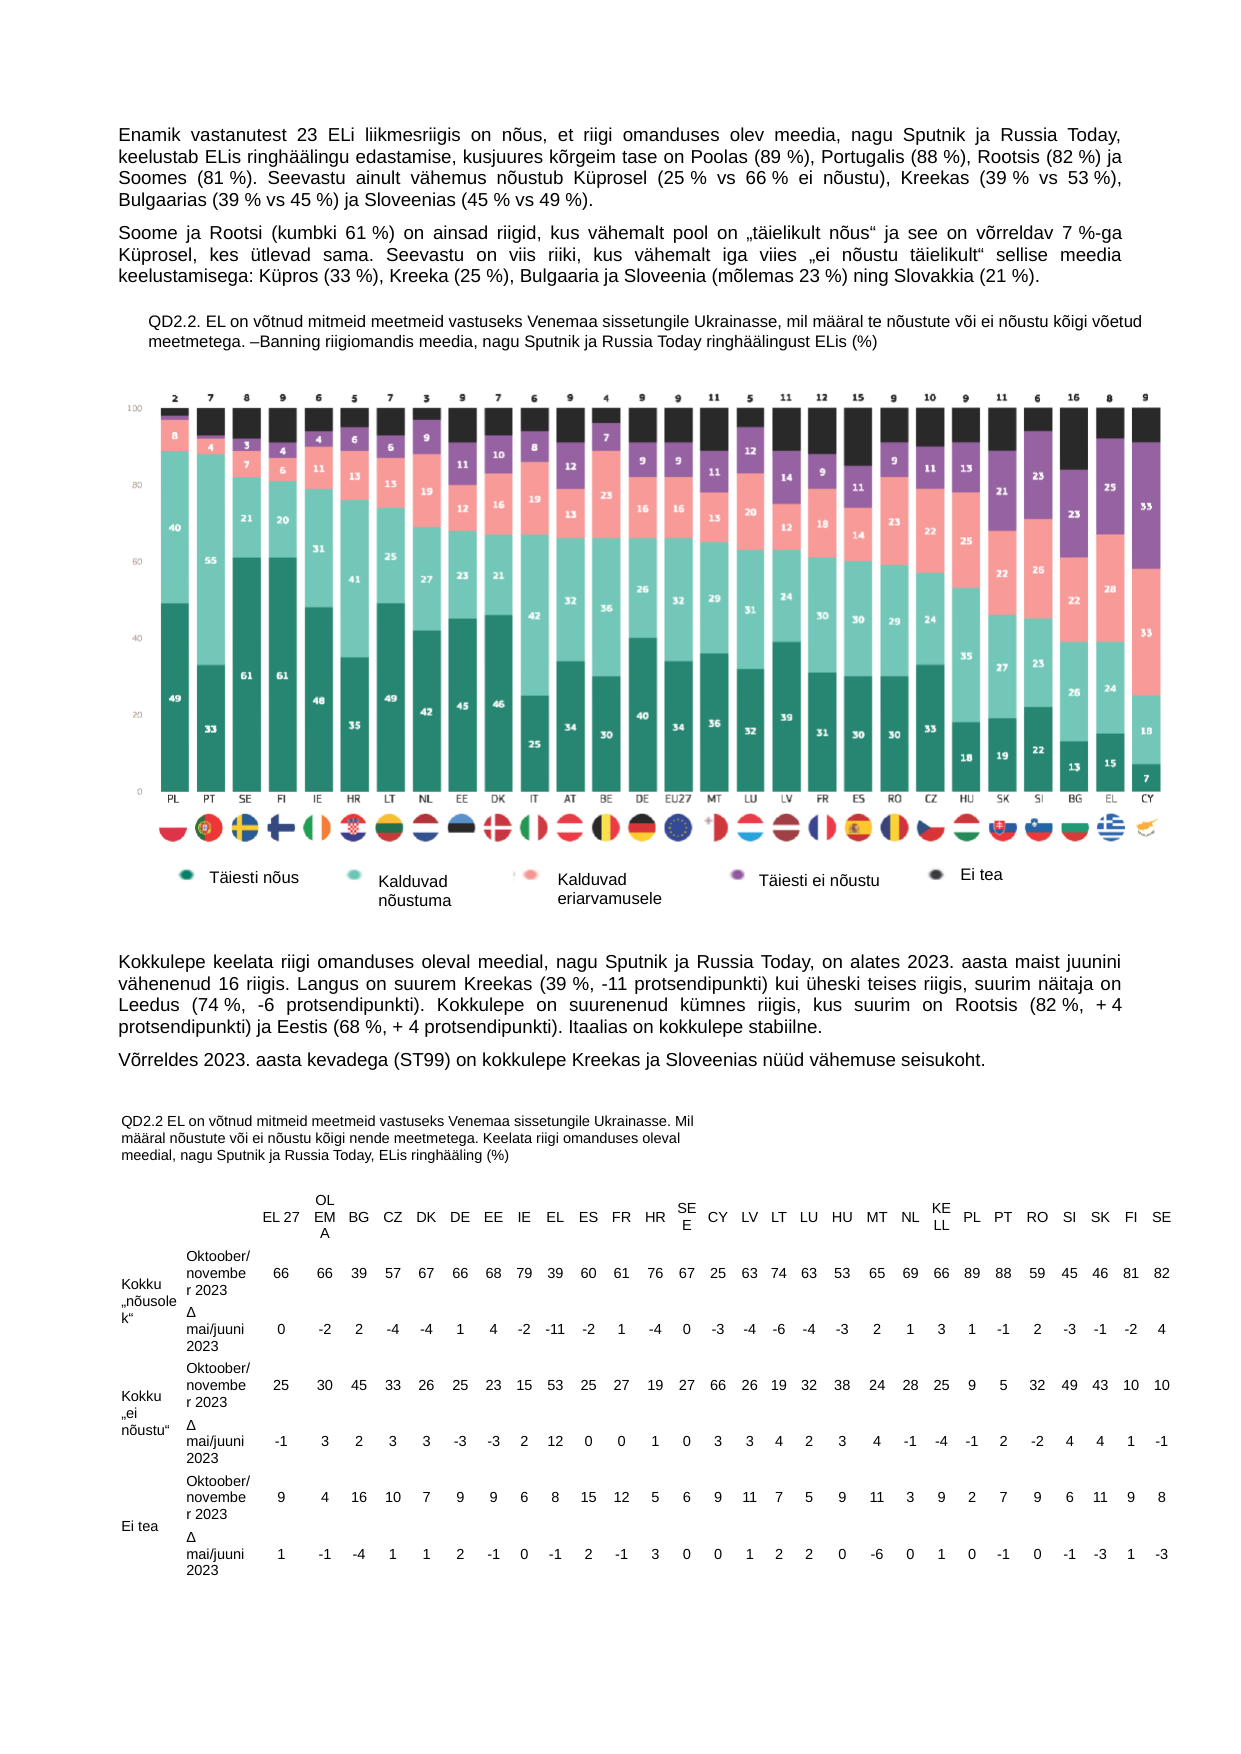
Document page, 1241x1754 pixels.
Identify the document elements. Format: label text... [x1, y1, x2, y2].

table_cell 25 [443, 1357, 477, 1413]
table_cell 25 [254, 1357, 308, 1413]
table_cell 2 [341, 1413, 376, 1469]
table_cell [477, 1166, 510, 1189]
table_cell -3 [1145, 1526, 1178, 1582]
table_cell 26 [735, 1357, 764, 1413]
table_cell SK [1084, 1189, 1117, 1245]
table_cell 63 [793, 1245, 825, 1301]
table_header [825, 1110, 859, 1166]
picture [164, 856, 951, 894]
table_cell 67 [409, 1245, 443, 1301]
table_cell [308, 1166, 341, 1189]
table_cell 59 [1019, 1245, 1055, 1301]
table_cell 0 [895, 1526, 926, 1582]
table_cell -4 [638, 1301, 672, 1357]
table_cell 66 [254, 1245, 308, 1301]
table_cell 27 [605, 1357, 638, 1413]
table_cell 9 [957, 1357, 987, 1413]
table_cell 45 [341, 1357, 376, 1413]
table_cell 2 [341, 1301, 376, 1357]
table_cell 25 [926, 1357, 957, 1413]
table_cell -2 [572, 1301, 605, 1357]
table_cell -3 [477, 1413, 510, 1469]
table_cell 0 [957, 1526, 987, 1582]
table_cell 27 [673, 1357, 701, 1413]
table_cell [409, 1166, 443, 1189]
table_cell SE [1145, 1189, 1178, 1245]
table_cell 3 [825, 1413, 859, 1469]
table_header [1145, 1110, 1178, 1166]
table_header [926, 1110, 957, 1166]
table_cell [825, 1166, 859, 1189]
table_cell 63 [735, 1245, 764, 1301]
table_cell 8 [1145, 1470, 1178, 1526]
table_cell 82 [1145, 1245, 1178, 1301]
table_cell 3 [895, 1470, 926, 1526]
table_cell DK [409, 1189, 443, 1245]
table_cell 66 [701, 1357, 735, 1413]
table_cell 3 [735, 1413, 764, 1469]
table_cell Kokku „ei nõustu“ [118, 1357, 183, 1469]
table_cell 9 [825, 1470, 859, 1526]
table_cell CZ [376, 1189, 409, 1245]
table_cell 26 [409, 1357, 443, 1413]
table_cell Δ mai/juuni 2023 [183, 1413, 254, 1469]
table_cell 3 [376, 1413, 409, 1469]
table_cell 19 [638, 1357, 672, 1413]
table_cell 2 [572, 1526, 605, 1582]
table_cell 8 [538, 1470, 572, 1526]
table_cell 15 [510, 1357, 538, 1413]
table_cell 0 [825, 1526, 859, 1582]
table_cell Oktoober/november 2023 [183, 1245, 254, 1301]
table_cell -1 [987, 1526, 1019, 1582]
table_cell -2 [510, 1301, 538, 1357]
table_cell [510, 1166, 538, 1189]
table_cell -2 [308, 1301, 341, 1357]
table_cell 1 [638, 1413, 672, 1469]
table_header [1019, 1110, 1055, 1166]
table_cell 4 [1055, 1413, 1084, 1469]
table_cell 19 [764, 1357, 793, 1413]
table_cell -4 [793, 1301, 825, 1357]
table_cell LT [764, 1189, 793, 1245]
table_cell [538, 1166, 572, 1189]
table_cell 9 [701, 1470, 735, 1526]
table_header [895, 1110, 926, 1166]
table_cell 11 [859, 1470, 894, 1526]
table_cell 46 [1084, 1245, 1117, 1301]
table_header [1084, 1110, 1117, 1166]
table_cell PT [987, 1189, 1019, 1245]
table_cell 2 [793, 1413, 825, 1469]
table_cell -1 [957, 1413, 987, 1469]
table_cell 7 [409, 1470, 443, 1526]
table_cell -3 [701, 1301, 735, 1357]
table_cell Oktoober/november 2023 [183, 1357, 254, 1413]
table_cell 6 [510, 1470, 538, 1526]
table_cell 10 [376, 1470, 409, 1526]
table_cell [341, 1166, 376, 1189]
table_cell 10 [1145, 1357, 1178, 1413]
table_cell [957, 1166, 987, 1189]
table_cell -1 [1145, 1413, 1178, 1469]
table_cell 0 [572, 1413, 605, 1469]
table_cell 49 [1055, 1357, 1084, 1413]
table_cell [793, 1166, 825, 1189]
table_cell 43 [1084, 1357, 1117, 1413]
table_cell FR [605, 1189, 638, 1245]
table_cell 45 [1055, 1245, 1084, 1301]
table_cell [1117, 1166, 1145, 1189]
table_cell 2 [764, 1526, 793, 1582]
table_cell 2 [859, 1301, 894, 1357]
table_cell 1 [409, 1526, 443, 1582]
picture [118, 387, 1170, 846]
table_cell 28 [895, 1357, 926, 1413]
table_cell 6 [1055, 1470, 1084, 1526]
table_cell 30 [308, 1357, 341, 1413]
table_cell 4 [1084, 1413, 1117, 1469]
table_cell 60 [572, 1245, 605, 1301]
text Kokkulepe keelata riigi omanduses oleval meedial, nagu Sputnik ja Russia Today, on alates 2023. aasta maist juunini vähenenud 16 riigis. Langus on suurem Kreekas (39 %, -11 protsendipunkti) kui üheski teises riigis, suurim näitaja on Leedus (74 %, -6 protsendipunkti). Kokkulepe on suurenenud kümnes riigis, kus suurim on Rootsis (82 %, + 4 protsendipunkti) ja Eestis (68 %, + 4 protsendipunkti). Itaalias on kokkulepe stabiilne. [118, 951, 1122, 1037]
table_cell HR [638, 1189, 672, 1245]
table_cell 1 [926, 1526, 957, 1582]
table_cell 4 [859, 1413, 894, 1469]
table_cell DE [443, 1189, 477, 1245]
table_cell [605, 1166, 638, 1189]
table_cell 39 [341, 1245, 376, 1301]
table_cell 9 [1019, 1470, 1055, 1526]
table_cell [926, 1166, 957, 1189]
table_cell 16 [341, 1470, 376, 1526]
table_cell 9 [477, 1470, 510, 1526]
table_cell 1 [957, 1301, 987, 1357]
table_cell -3 [825, 1301, 859, 1357]
table_cell [1145, 1166, 1178, 1189]
table_cell ES [572, 1189, 605, 1245]
table_cell 12 [605, 1470, 638, 1526]
table_cell 53 [825, 1245, 859, 1301]
table_cell 3 [409, 1413, 443, 1469]
table_cell NL [895, 1189, 926, 1245]
table_cell 1 [735, 1526, 764, 1582]
table_cell EL 27 [254, 1189, 308, 1245]
table_cell 5 [638, 1470, 672, 1526]
table_cell -4 [409, 1301, 443, 1357]
table_header [1055, 1110, 1084, 1166]
table_cell 11 [735, 1470, 764, 1526]
table_cell 65 [859, 1245, 894, 1301]
table_cell Δ mai/juuni 2023 [183, 1526, 254, 1582]
table_cell [638, 1166, 672, 1189]
table_cell 1 [443, 1301, 477, 1357]
text Enamik vastanutest 23 ELi liikmesriigis on nõus, et riigi omanduses olev meedia, nagu Sputnik ja Russia Today, keelustab ELis ringhäälingu edastamise, kusjuures kõrgeim tase on Poolas (89 %), Portugalis (88 %), Rootsis (82 %) ja Soomes (81 %). Seevastu ainult vähemus nõustub Küprosel (25 % vs 66 % ei nõustu), Kreekas (39 % vs 53 %), Bulgaarias (39 % vs 45 %) ja Sloveenias (45 % vs 49 %). [118, 124, 1122, 210]
table_cell 2 [793, 1526, 825, 1582]
table_cell 68 [477, 1245, 510, 1301]
table_header [859, 1110, 894, 1166]
table_cell 0 [673, 1301, 701, 1357]
table_cell -1 [1055, 1526, 1084, 1582]
table_cell 66 [308, 1245, 341, 1301]
table_header QD2.2 EL on võtnud mitmeid meetmeid vastuseks Venemaa sissetungile Ukrainasse. Mil määral nõustute või ei nõustu kõigi nende meetmetega. Keelata riigi omanduses oleval meedial, nagu Sputnik ja Russia Today, ELis ringhääling (%) [118, 1110, 701, 1166]
table_cell [1019, 1166, 1055, 1189]
table_cell 1 [1117, 1526, 1145, 1582]
table_cell 3 [701, 1413, 735, 1469]
table_cell 3 [308, 1413, 341, 1469]
table_header [793, 1110, 825, 1166]
table_cell LV [735, 1189, 764, 1245]
table_cell 66 [926, 1245, 957, 1301]
table_cell 12 [538, 1413, 572, 1469]
table_cell IE [510, 1189, 538, 1245]
table_cell 1 [1117, 1413, 1145, 1469]
table_cell 2 [957, 1470, 987, 1526]
table_cell -1 [254, 1413, 308, 1469]
table_cell MT [859, 1189, 894, 1245]
table_cell 7 [764, 1470, 793, 1526]
table_cell 15 [572, 1470, 605, 1526]
table_cell [764, 1166, 793, 1189]
table_cell 61 [605, 1245, 638, 1301]
table_cell 2 [987, 1413, 1019, 1469]
table_cell -3 [443, 1413, 477, 1469]
table_cell [443, 1166, 477, 1189]
table_header [987, 1110, 1019, 1166]
table_cell 3 [926, 1301, 957, 1357]
table_cell FI [1117, 1189, 1145, 1245]
table_cell 6 [673, 1470, 701, 1526]
table_cell -4 [341, 1526, 376, 1582]
table_cell RO [1019, 1189, 1055, 1245]
table_header [1117, 1110, 1145, 1166]
table_cell Δ mai/juuni 2023 [183, 1301, 254, 1357]
table_cell 2 [1019, 1301, 1055, 1357]
table_cell [1055, 1166, 1084, 1189]
table_cell -6 [859, 1526, 894, 1582]
table_cell KELL [926, 1189, 957, 1245]
table_cell -1 [895, 1413, 926, 1469]
table_header [764, 1110, 793, 1166]
table_cell 3 [638, 1526, 672, 1582]
table_cell -1 [538, 1526, 572, 1582]
table_cell CY [701, 1189, 735, 1245]
table_cell 24 [859, 1357, 894, 1413]
table_cell EL [538, 1189, 572, 1245]
table_cell [118, 1189, 183, 1245]
table_cell [987, 1166, 1019, 1189]
table_cell [183, 1189, 254, 1245]
table_cell PL [957, 1189, 987, 1245]
table_header [735, 1110, 764, 1166]
table_cell 89 [957, 1245, 987, 1301]
table_cell BG [341, 1189, 376, 1245]
table_cell 0 [673, 1526, 701, 1582]
table_cell Ei tea [118, 1470, 183, 1582]
table_cell -4 [376, 1301, 409, 1357]
table_cell OLEMA [308, 1189, 341, 1245]
table_cell 0 [510, 1526, 538, 1582]
table_cell 79 [510, 1245, 538, 1301]
table_cell SEE [673, 1189, 701, 1245]
table_cell -3 [1084, 1526, 1117, 1582]
table_cell SI [1055, 1189, 1084, 1245]
table_cell [572, 1166, 605, 1189]
table_cell [673, 1166, 701, 1189]
table_cell 39 [538, 1245, 572, 1301]
table_cell [895, 1166, 926, 1189]
table_cell [1084, 1166, 1117, 1189]
table_cell [183, 1166, 254, 1189]
table_cell [254, 1166, 308, 1189]
table_cell 38 [825, 1357, 859, 1413]
table_cell 5 [987, 1357, 1019, 1413]
table_cell 0 [1019, 1526, 1055, 1582]
table_cell 32 [793, 1357, 825, 1413]
table_cell 0 [605, 1413, 638, 1469]
table_cell -2 [1117, 1301, 1145, 1357]
table_cell 0 [254, 1301, 308, 1357]
table_cell 33 [376, 1357, 409, 1413]
table_cell Oktoober/november 2023 [183, 1470, 254, 1526]
table_cell 4 [477, 1301, 510, 1357]
table_cell 1 [376, 1526, 409, 1582]
table_cell HU [825, 1189, 859, 1245]
table_cell 88 [987, 1245, 1019, 1301]
table_cell 76 [638, 1245, 672, 1301]
table_cell 69 [895, 1245, 926, 1301]
table_header [701, 1110, 735, 1166]
table_cell 66 [443, 1245, 477, 1301]
table_cell 74 [764, 1245, 793, 1301]
table_cell -11 [538, 1301, 572, 1357]
table_cell [701, 1166, 735, 1189]
table_header [957, 1110, 987, 1166]
table_cell 9 [443, 1470, 477, 1526]
table_cell 9 [926, 1470, 957, 1526]
table_cell 2 [443, 1526, 477, 1582]
table_cell -3 [1055, 1301, 1084, 1357]
table_cell 1 [605, 1301, 638, 1357]
table_cell -4 [735, 1301, 764, 1357]
text Võrreldes 2023. aasta kevadega (ST99) on kokkulepe Kreekas ja Sloveenias nüüd vähemuse seisukoht. [118, 1049, 1122, 1071]
table_cell -1 [1084, 1301, 1117, 1357]
table_cell 53 [538, 1357, 572, 1413]
table_cell [118, 1166, 183, 1189]
table_cell 81 [1117, 1245, 1145, 1301]
table_cell 23 [477, 1357, 510, 1413]
table_cell -2 [1019, 1413, 1055, 1469]
table_cell LU [793, 1189, 825, 1245]
table_cell Kokku „nõusolek“ [118, 1245, 183, 1357]
table_cell 9 [1117, 1470, 1145, 1526]
table_cell 0 [673, 1413, 701, 1469]
table_cell 11 [1084, 1470, 1117, 1526]
table_cell -1 [605, 1526, 638, 1582]
table_cell 32 [1019, 1357, 1055, 1413]
table_cell [735, 1166, 764, 1189]
table_cell 25 [572, 1357, 605, 1413]
table_cell [376, 1166, 409, 1189]
table_cell 67 [673, 1245, 701, 1301]
table_cell EE [477, 1189, 510, 1245]
text Soome ja Rootsi (kumbki 61 %) on ainsad riigid, kus vähemalt pool on „täielikult nõus“ ja see on võrreldav 7 %-ga Küprosel, kes ütlevad sama. Seevastu on viis riiki, kus vähemalt iga viies „ei nõustu täielikult“ sellise meedia keelustamisega: Küpros (33 %), Kreeka (25 %), Bulgaaria ja Sloveenia (mõlemas 23 %) ning Slovakkia (21 %). [118, 222, 1122, 287]
table_cell 0 [701, 1526, 735, 1582]
table_cell -4 [926, 1413, 957, 1469]
table_cell 25 [701, 1245, 735, 1301]
table_cell 7 [987, 1470, 1019, 1526]
table_cell -6 [764, 1301, 793, 1357]
table_cell 1 [895, 1301, 926, 1357]
table_cell -1 [308, 1526, 341, 1582]
table_cell 57 [376, 1245, 409, 1301]
table_cell 10 [1117, 1357, 1145, 1413]
table_cell -1 [987, 1301, 1019, 1357]
table_cell [859, 1166, 894, 1189]
table_cell 4 [308, 1470, 341, 1526]
table_cell 2 [510, 1413, 538, 1469]
table_cell 5 [793, 1470, 825, 1526]
table_cell -1 [477, 1526, 510, 1582]
table_cell 1 [254, 1526, 308, 1582]
table_cell 9 [254, 1470, 308, 1526]
table_cell 4 [1145, 1301, 1178, 1357]
table_cell 4 [764, 1413, 793, 1469]
